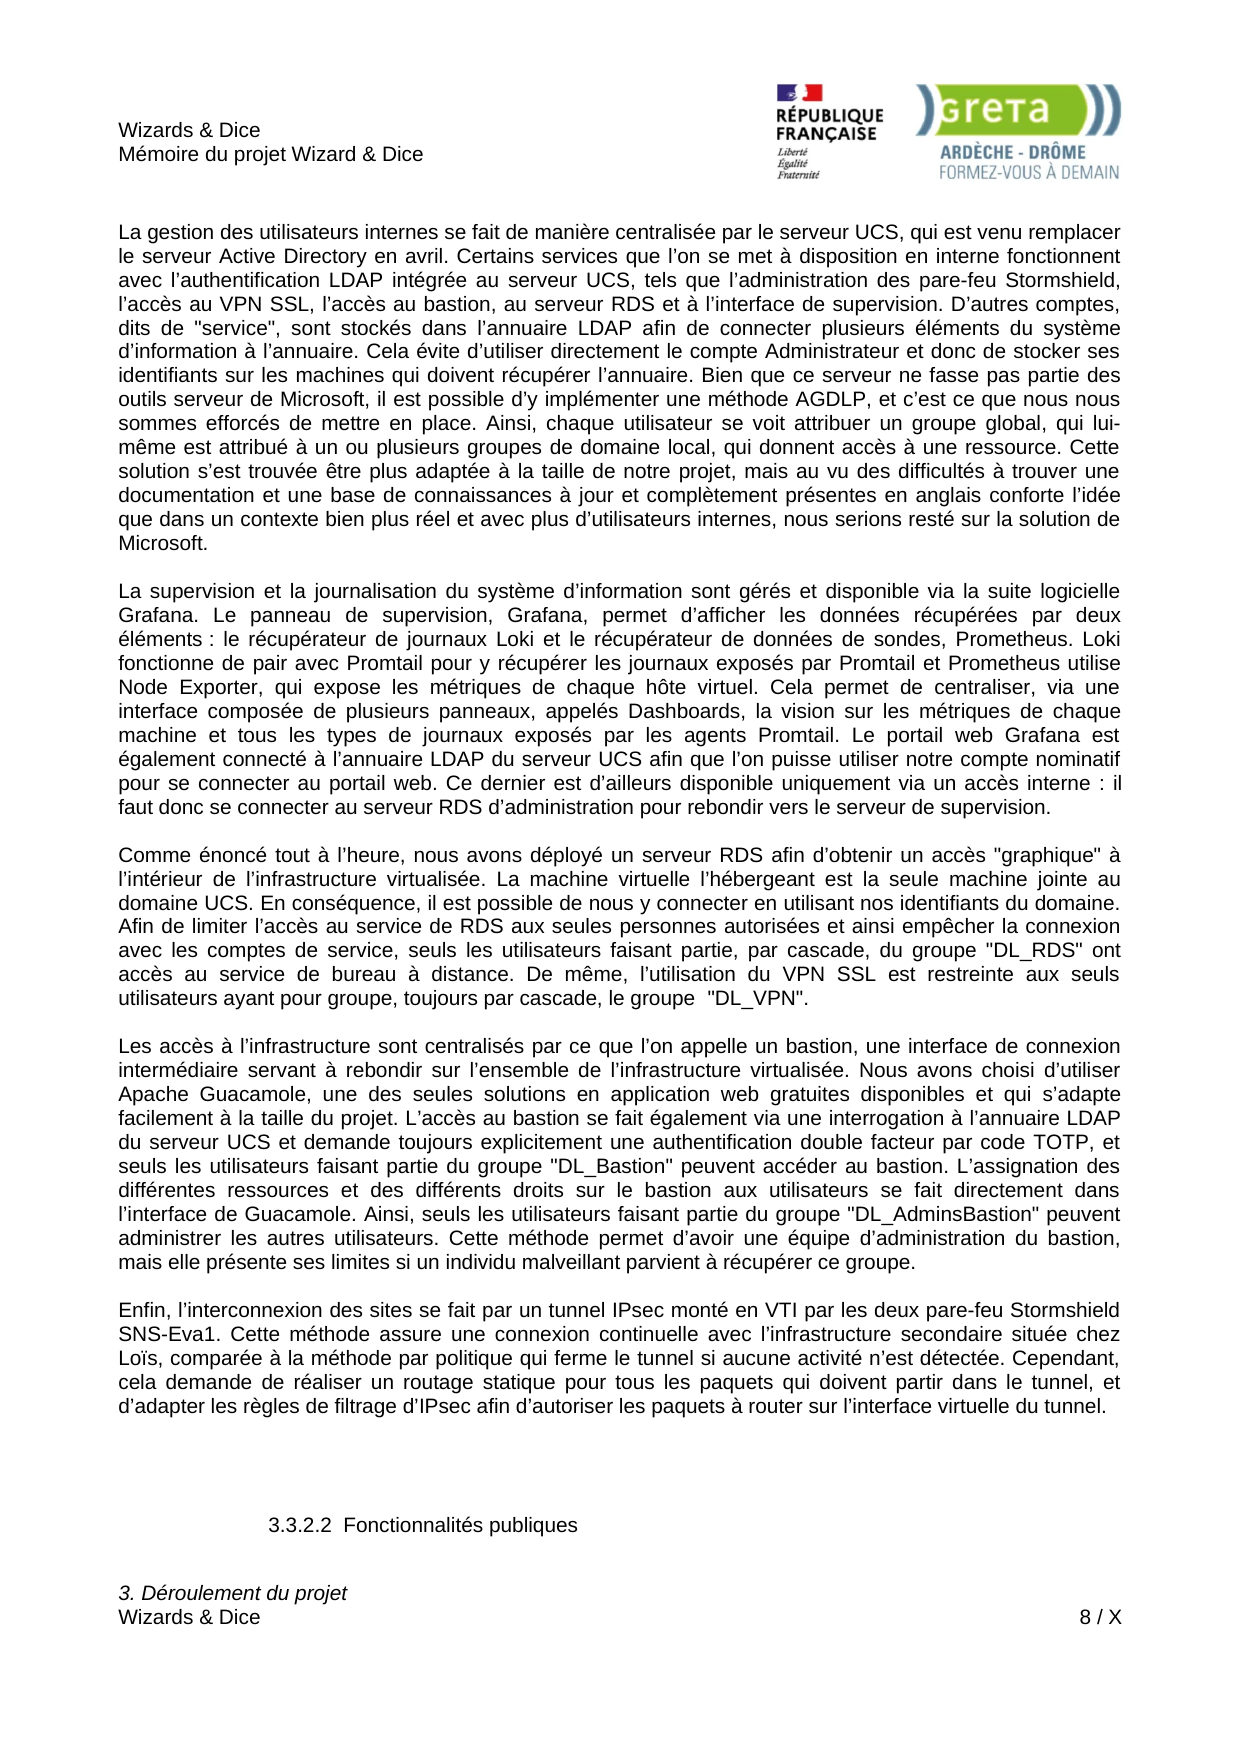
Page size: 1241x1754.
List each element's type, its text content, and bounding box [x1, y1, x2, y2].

text La supervision et la journalisation du système d’information sont gérés et disponible via la suite logicielle Grafana. Le panneau de supervision, Grafana, permet d’afficher les données récupérées par deux éléments : le récupérateur de journaux Loki et le récupérateur de données de sondes, Prometheus. Loki fonctionne de pair avec Promtail pour y récupérer les journaux exposés par Promtail et Prometheus utilise Node Exporter, qui expose les métriques de chaque hôte virtuel. Cela permet de centraliser, via une interface composée de plusieurs panneaux, appelés Dashboards, la vision sur les métriques de chaque machine et tous les types de journaux exposés par les agents Promtail. Le portail web Grafana est également connecté à l’annuaire LDAP du serveur UCS afin que l’on puisse utiliser notre compte nominatif pour se connecter au portail web. Ce dernier est d’ailleurs disponible uniquement via un accès interne : il faut donc se connecter au serveur RDS d’administration pour rebondir vers le serveur de supervision. [118, 579, 1122, 818]
text La gestion des utilisateurs internes se fait de manière centralisée par le serveur UCS, qui est venu remplacer le serveur Active Directory en avril. Certains services que l’on se met à disposition en interne fonctionnent avec l’authentification LDAP intégrée au serveur UCS, tels que l’administration des pare-feu Stormshield, l’accès au VPN SSL, l’accès au bastion, au serveur RDS et à l’interface de supervision. D’autres comptes, dits de "service", sont stockés dans l’annuaire LDAP afin de connecter plusieurs éléments du système d’information à l’annuaire. Cela évite d’utiliser directement le compte Administrateur et donc de stocker ses identifiants sur les machines qui doivent récupérer l’annuaire. Bien que ce serveur ne fasse pas partie des outils serveur de Microsoft, il est possible d’y implémenter une méthode AGDLP, et c’est ce que nous nous sommes efforcés de mettre en place. Ainsi, chaque utilisateur se voit attribuer un groupe global, qui lui-même est attribué à un ou plusieurs groupes de domaine local, qui donnent accès à une ressource. Cette solution s’est trouvée être plus adaptée à la taille de notre projet, mais au vu des difficultés à trouver une documentation et une base de connaissances à jour et complètement présentes en anglais conforte l’idée que dans un contexte bien plus réel et avec plus d’utilisateurs internes, nous serions resté sur la solution de Microsoft. [118, 219, 1122, 555]
picture [776, 82, 1124, 182]
text Comme énoncé tout à l’heure, nous avons déployé un serveur RDS afin d’obtenir un accès "graphique" à l’intérieur de l’infrastructure virtualisée. La machine virtuelle l’hébergeant est la seule machine jointe au domaine UCS. En conséquence, il est possible de nous y connecter en utilisant nos identifiants du domaine. Afin de limiter l’accès au service de RDS aux seules personnes autorisées et ainsi empêcher la connexion avec les comptes de service, seuls les utilisateurs faisant partie, par cascade, du groupe "DL_RDS" ont accès au service de bureau à distance. De même, l’utilisation du VPN SSL est restreinte aux seuls utilisateurs ayant pour groupe, toujours par cascade, le groupe "DL_VPN". [118, 842, 1122, 1010]
text Les accès à l’infrastructure sont centralisés par ce que l’on appelle un bastion, une interface de connexion intermédiaire servant à rebondir sur l’ensemble de l’infrastructure virtualisée. Nous avons choisi d’utiliser Apache Guacamole, une des seules solutions en application web gratuites disponibles et qui s’adapte facilement à la taille du projet. L’accès au bastion se fait également via une interrogation à l’annuaire LDAP du serveur UCS et demande toujours explicitement une authentification double facteur par code TOTP, et seuls les utilisateurs faisant partie du groupe "DL_Bastion" peuvent accéder au bastion. L’assignation des différentes ressources et des différents droits sur le bastion aux utilisateurs se fait directement dans l’interface de Guacamole. Ainsi, seuls les utilisateurs faisant partie du groupe "DL_AdminsBastion" peuvent administrer les autres utilisateurs. Cette méthode permet d’avoir une équipe d’administration du bastion, mais elle présente ses limites si un individu malveillant parvient à récupérer ce groupe. [118, 1034, 1122, 1274]
text Enfin, l’interconnexion des sites se fait par un tunnel IPsec monté en VTI par les deux pare-feu Stormshield SNS-Eva1. Cette méthode assure une connexion continuelle avec l’infrastructure secondaire située chez Loïs, comparée à la méthode par politique qui ferme le tunnel si aucune activité n’est détectée. Cependant, cela demande de réaliser un routage statique pour tous les paquets qui doivent partir dans le tunnel, et d’adapter les règles de filtrage d’IPsec afin d’autoriser les paquets à router sur l’interface virtuelle du tunnel. [118, 1298, 1122, 1417]
list Fonctionnalités publiques [268, 1513, 1122, 1537]
